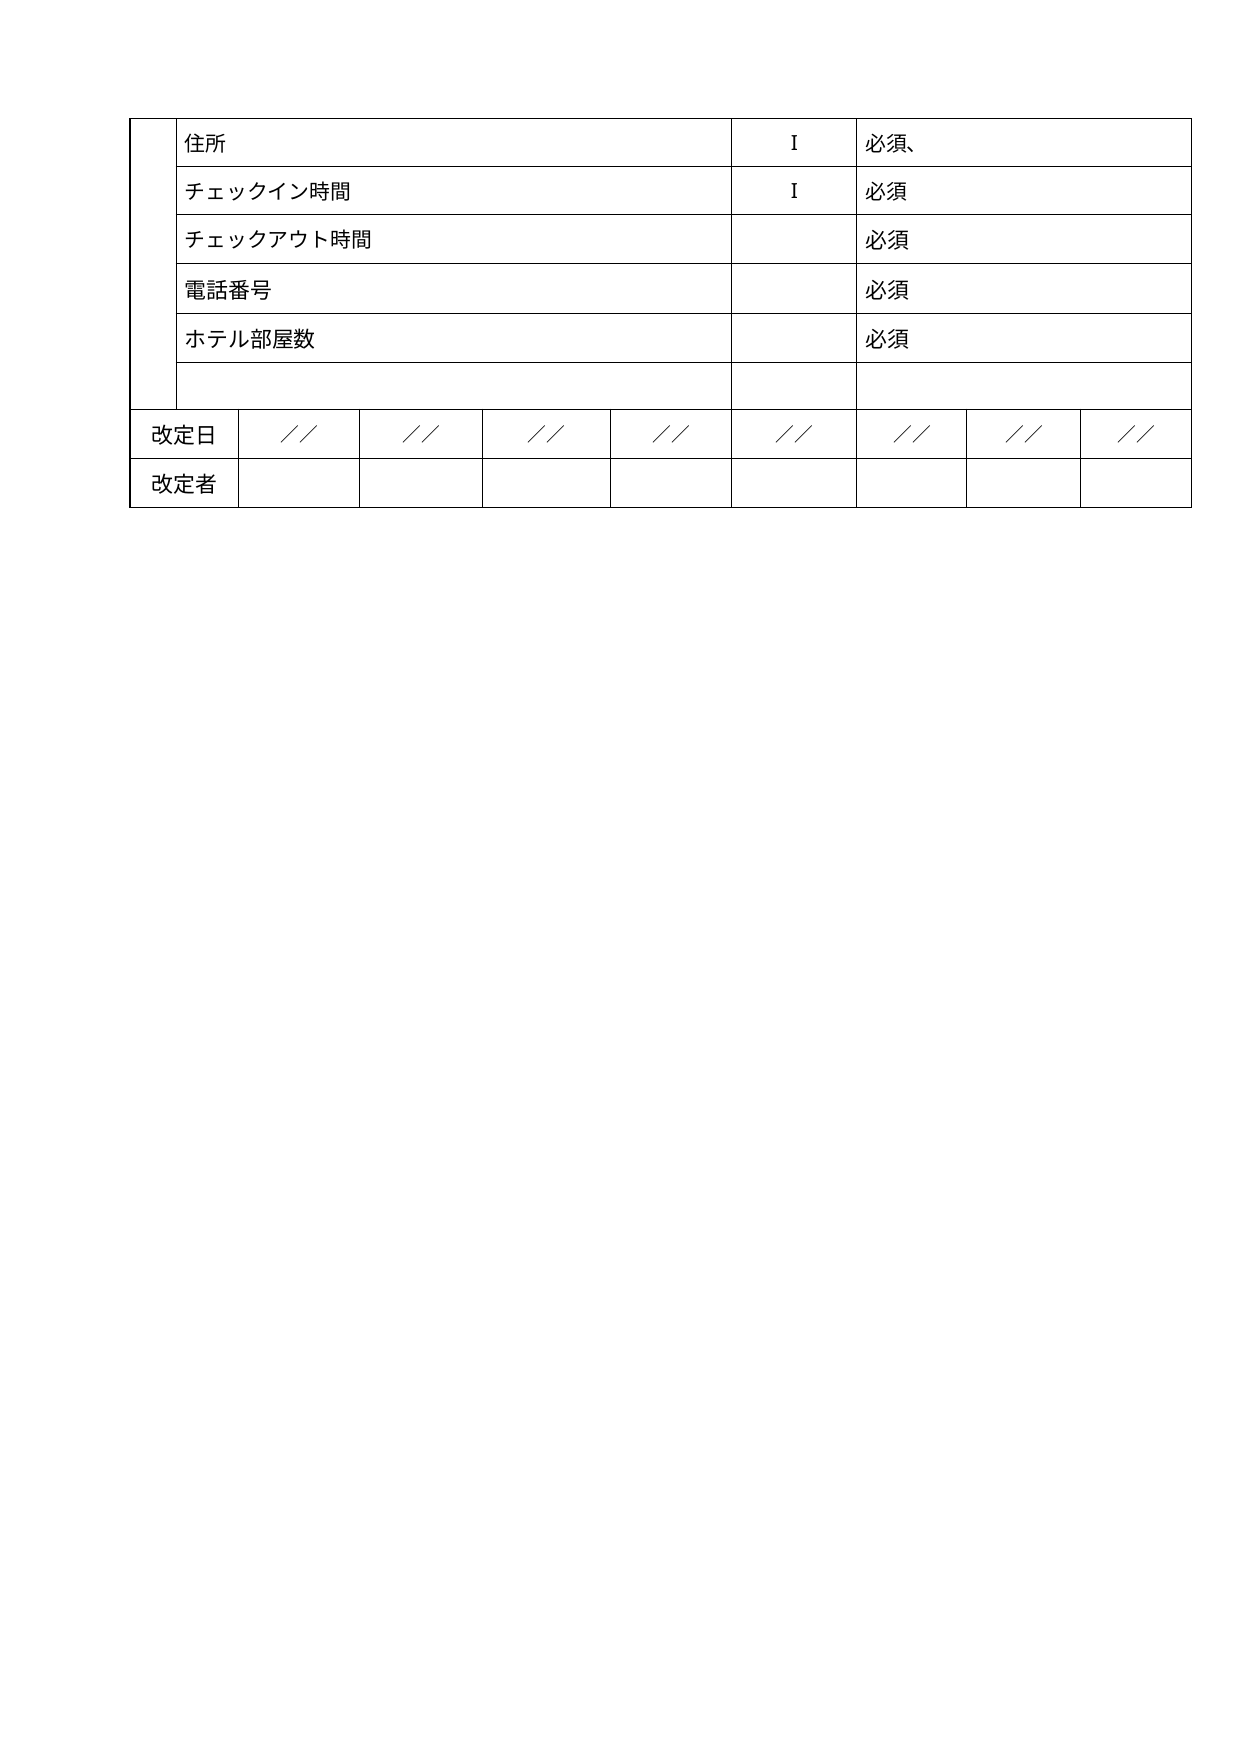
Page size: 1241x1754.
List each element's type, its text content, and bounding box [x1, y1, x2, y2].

table_cell 住所 [177, 119, 731, 166]
table_cell [177, 363, 731, 408]
table_cell ／／ [857, 410, 966, 458]
table_cell I [732, 119, 856, 166]
table_cell [857, 363, 1191, 408]
table_cell チェックイン時間 [177, 167, 731, 214]
table_cell ／／ [360, 410, 482, 458]
table_cell I [732, 167, 856, 214]
table_cell [1081, 459, 1191, 507]
table_cell 必須、 [857, 119, 1191, 166]
table_cell 必須 [857, 215, 1191, 263]
table_cell 電話番号 [177, 264, 731, 313]
table_cell ／／ [239, 410, 359, 458]
table_cell ／／ [967, 410, 1080, 458]
table_cell ／／ [483, 410, 610, 458]
table_cell ／／ [732, 410, 856, 458]
table_cell [732, 363, 856, 408]
table_cell チェックアウト時間 [177, 215, 731, 263]
table_cell 改定日 [131, 410, 238, 458]
table_cell [483, 459, 610, 507]
table_cell [732, 264, 856, 313]
table_cell [239, 459, 359, 507]
table_cell [732, 314, 856, 362]
table_cell [360, 459, 482, 507]
table_cell 必須 [857, 314, 1191, 362]
table_cell [732, 215, 856, 263]
table_cell 必須 [857, 167, 1191, 214]
table_cell [732, 459, 856, 507]
table_cell [967, 459, 1080, 507]
table_cell [857, 459, 966, 507]
table_cell ／／ [611, 410, 731, 458]
table_cell ホテル部屋数 [177, 314, 731, 362]
table_cell [611, 459, 731, 507]
table_cell ／／ [1081, 410, 1191, 458]
table_cell 改定者 [131, 459, 238, 507]
table_cell 必須 [857, 264, 1191, 313]
